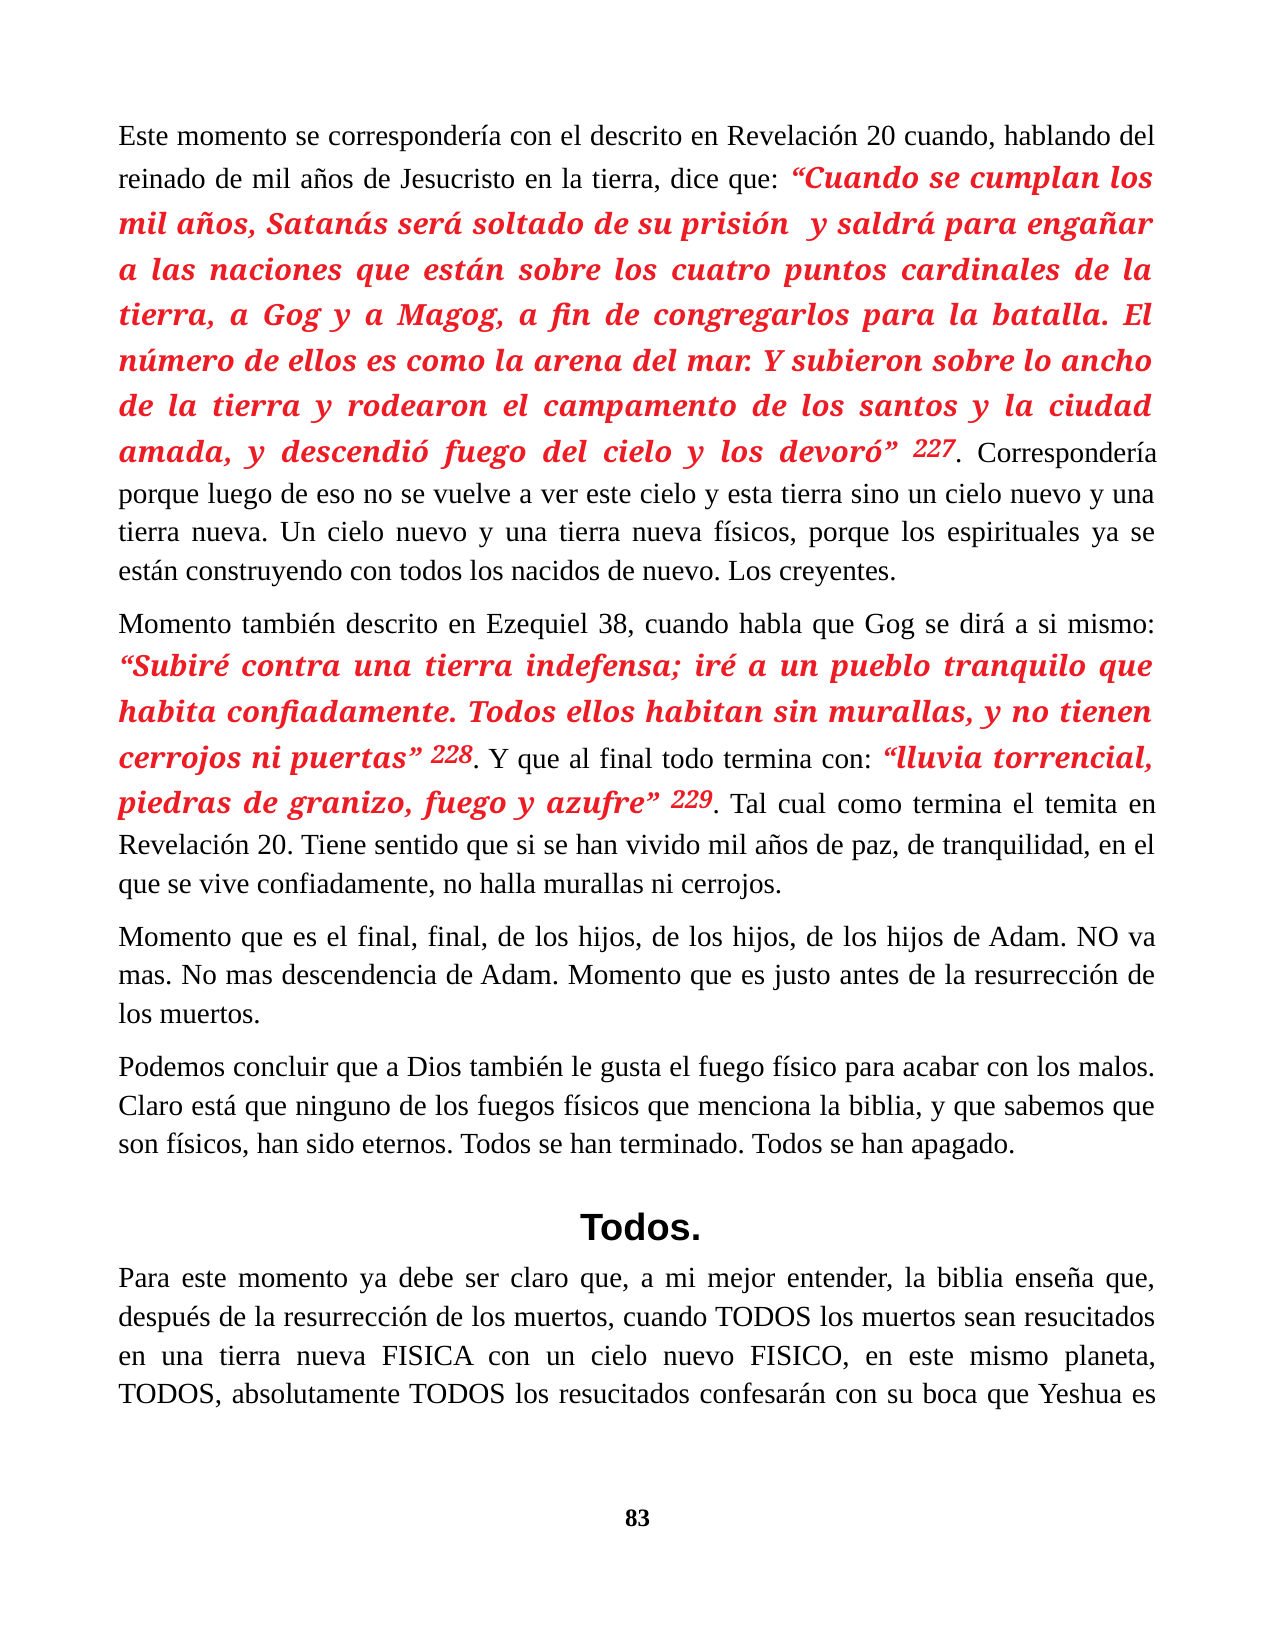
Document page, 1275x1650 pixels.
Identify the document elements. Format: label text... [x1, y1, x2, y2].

text Este momento se correspondería con el descrito en Revelación 20 cuando, hablando del reinado de mil años de Jesucristo en la tierra, dice que: “Cuando se cumplan los mil años, Satanás será soltado de su prisión y saldrá para engañar a las naciones que están sobre los cuatro puntos cardinales de la tierra, a Gog y a Magog, a fin de congregarlos para la batalla. El número de ellos es como la arena del mar. Y subieron sobre lo ancho de la tierra y rodearon el campamento de los santos y la ciudad amada, y descendió fuego del cielo y los devoró” . Correspondería porque luego de eso no se vuelve a ver este cielo y esta tierra sino un cielo nuevo y una tierra nueva. Un cielo nuevo y una tierra nueva físicos, porque los espirituales ya se están construyendo con todos los nacidos de nuevo. Los creyentes. [118, 118, 1157, 587]
text Para este momento ya debe ser claro que, a mi mejor entender, la biblia enseña que, después de la resurrección de los muertos, cuando TODOS los muertos sean resucitados en una tierra nueva FISICA con un cielo nuevo FISICO, en este mismo planeta, TODOS, absolutamente TODOS los resucitados confesarán con su boca que Yeshua es [118, 1261, 1157, 1410]
text Momento también descrito en Ezequiel 38, cuando habla que Gog se dirá a si mismo: “Subiré contra una tierra indefensa; iré a un pueblo tranquilo que habita confiadamente. Todos ellos habitan sin murallas, y no tienen cerrojos ni puertas” . Y que al final todo termina con: “lluvia torrencial, piedras de granizo, fuego y azufre” . Tal cual como termina el temita en Revelación 20. Tiene sentido que si se han vivido mil años de paz, de tranquilidad, en el que se vive confiadamente, no halla murallas ni cerrojos. [118, 606, 1157, 899]
text Momento que es el final, final, de los hijos, de los hijos, de los hijos de Adam. NO va mas. No mas descendencia de Adam. Momento que es justo antes de la resurrección de los muertos. [118, 919, 1157, 1029]
subtitle Todos. [124, 1204, 1157, 1248]
text Podemos concluir que a Dios también le gusta el fuego físico para acabar con los malos. Claro está que ninguno de los fuegos físicos que menciona la biblia, y que sabemos que son físicos, han sido eternos. Todos se han terminado. Todos se han apagado. [118, 1049, 1157, 1160]
